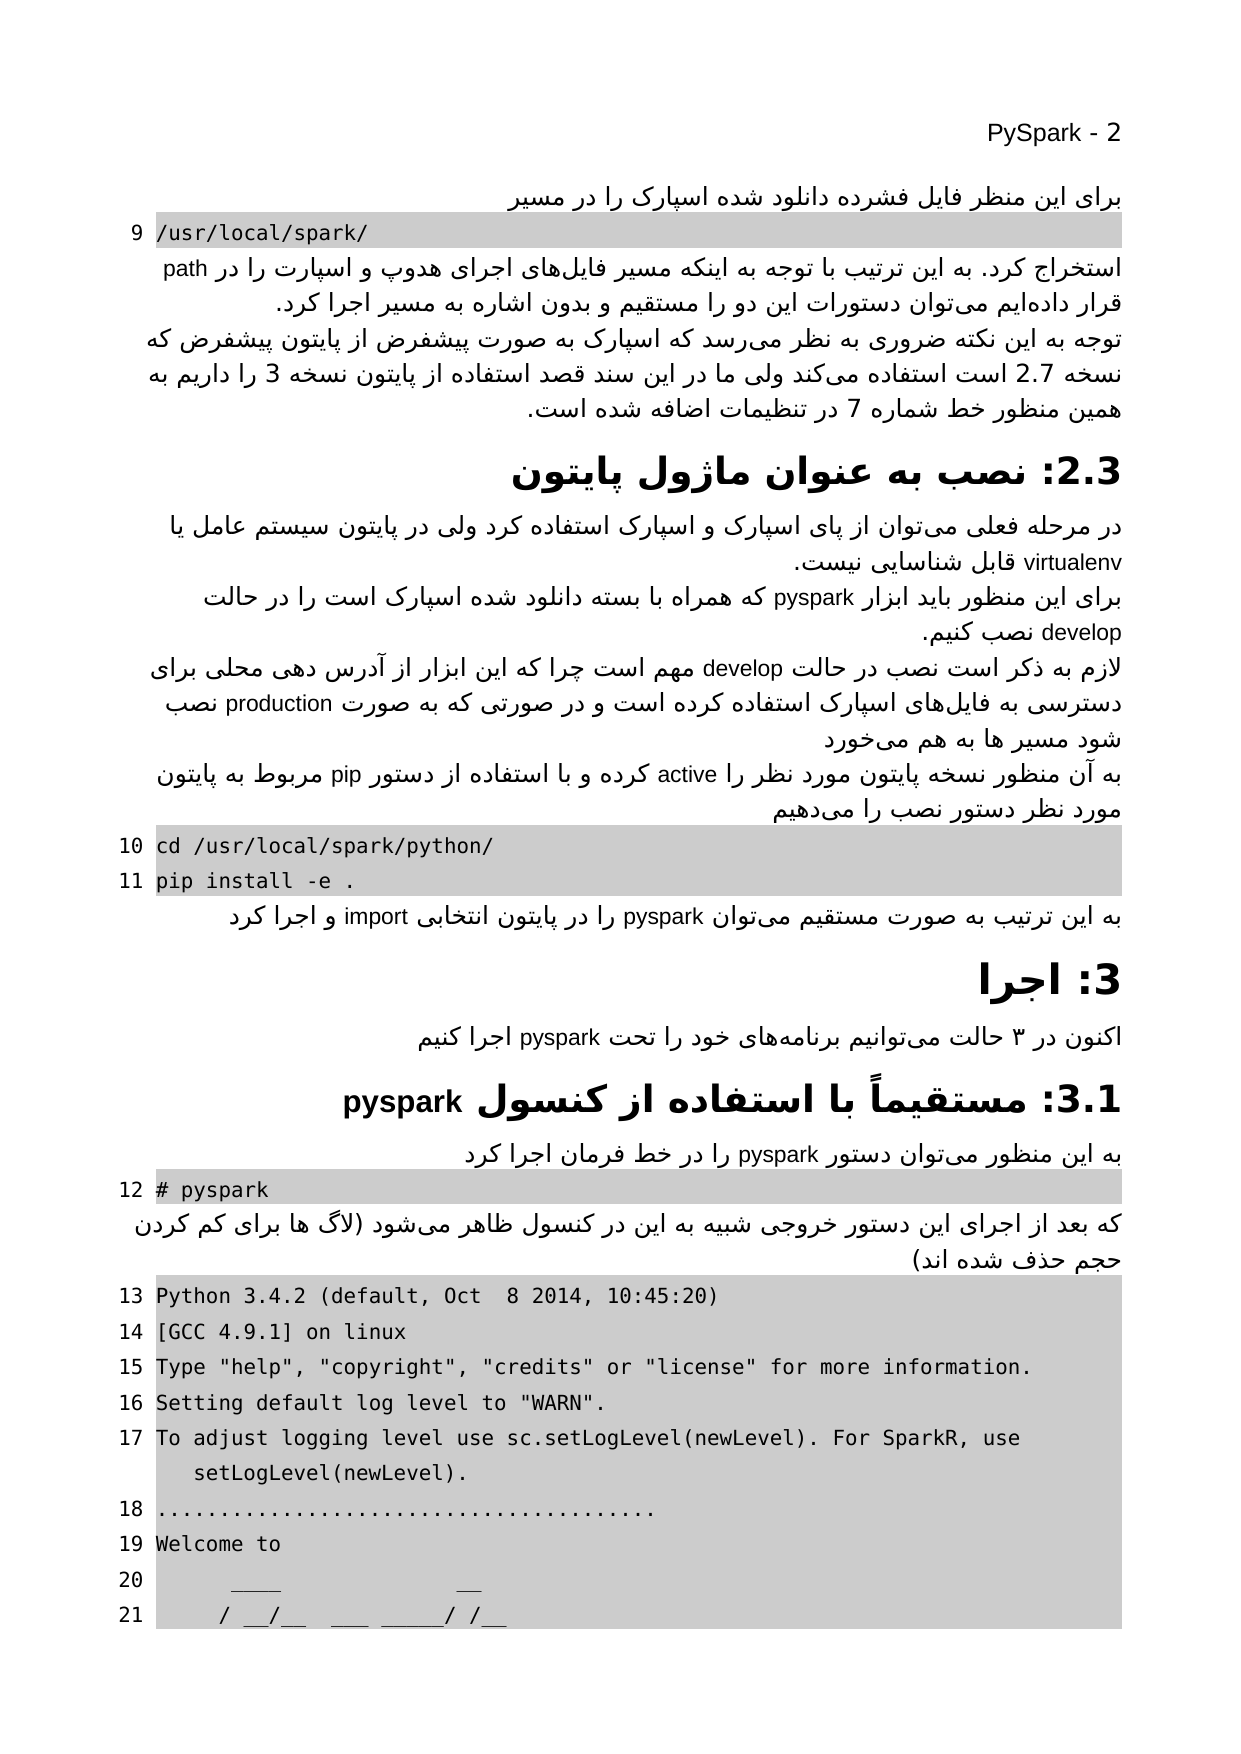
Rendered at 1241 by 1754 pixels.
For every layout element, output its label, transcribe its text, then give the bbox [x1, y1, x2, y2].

list ____ __ [156, 1559, 1122, 1594]
list Python 3.4.2 (default, Oct 8 2014, 10:45:20) [156, 1275, 1122, 1311]
text استخراج کرد. به این ترتیب با توجه به اینکه مسیر فایل‌های اجرای هدوپ و اسپارت را در path قرار داده‌ایم می‌توان دستورات این دو را مستقیم و بدون اشاره به مسیر اجرا کرد. [118, 248, 1122, 319]
text برای این منظور باید ابزار pyspark که همراه با بسته دانلود شده اسپارک است را در حالت develop نصب کنیم. [118, 577, 1122, 648]
list Type "help", "copyright", "credits" or "license" for more information. [156, 1346, 1122, 1382]
text به آن منظور نسخه پایتون مورد نظر را active کرده و با استفاده از دستور pip مربوط به پایتون مورد نظر دستور نصب را می‌دهیم [118, 754, 1122, 825]
text برای این منظر فایل فشرده دانلود شده اسپارک را در مسیر [118, 177, 1122, 212]
list To adjust logging level use sc.setLogLevel(newLevel). For SparkR, use setLogLevel(newLevel). [156, 1417, 1122, 1488]
list ........................................ [156, 1488, 1122, 1523]
subtitle نصب به عنوان ماژول پایتون [118, 450, 1122, 494]
text به این ترتیب به صورت مستقیم می‌توان pyspark را در پایتون انتخابی import و اجرا کرد [118, 896, 1122, 931]
list # pyspark [156, 1169, 1122, 1204]
list /usr/local/spark/ [156, 212, 1122, 248]
list cd /usr/local/spark/python/ [156, 825, 1122, 860]
list pip install -e . [156, 860, 1122, 896]
text در مرحله فعلی می‌توان از پای اسپارک و اسپارک استفاده کرد ولی در پایتون سیستم عامل یا virtualenv قابل شناسایی نیست. [118, 506, 1122, 577]
list Welcome to [156, 1523, 1122, 1559]
text به این منظور می‌توان دستور pyspark را در خط فرمان اجرا کرد [118, 1134, 1122, 1169]
list Setting default log level to "WARN". [156, 1382, 1122, 1417]
list [GCC 4.9.1] on linux [156, 1311, 1122, 1346]
subtitle اجرا [118, 956, 1122, 1005]
text اکنون در ۳ حالت می‌توانیم برنامه‌های خود را تحت pyspark اجرا کنیم [118, 1017, 1122, 1053]
list / __/__ ___ _____/ /__ [156, 1594, 1122, 1629]
text لازم به ذکر است نصب در حالت develop مهم است چرا که این ابزار از آدرس دهی محلی برای دسترسی به فایل‌های اسپارک استفاده کرده است و در صورتی که به صورت production نصب شود مسیر ها به هم می‌خورد [118, 648, 1122, 754]
text توجه به این نکته ضروری به نظر می‌رسد که اسپارک به صورت پیشفرض از پایتون پیشفرض که نسخه 2.7 است استفاده می‌کند ولی ما در این سند قصد استفاده از پایتون نسخه 3 را داریم به همین منظور خط شماره 7 در تنظیمات اضافه شده است. [118, 319, 1122, 425]
subtitle مستقیماً با استفاده از کنسول pyspark [118, 1078, 1122, 1121]
text که بعد از اجرای این دستور خروجی شبیه به این در کنسول ظاهر می‌شود (لاگ ها برای کم کردن حجم حذف شده اند) [118, 1204, 1122, 1275]
